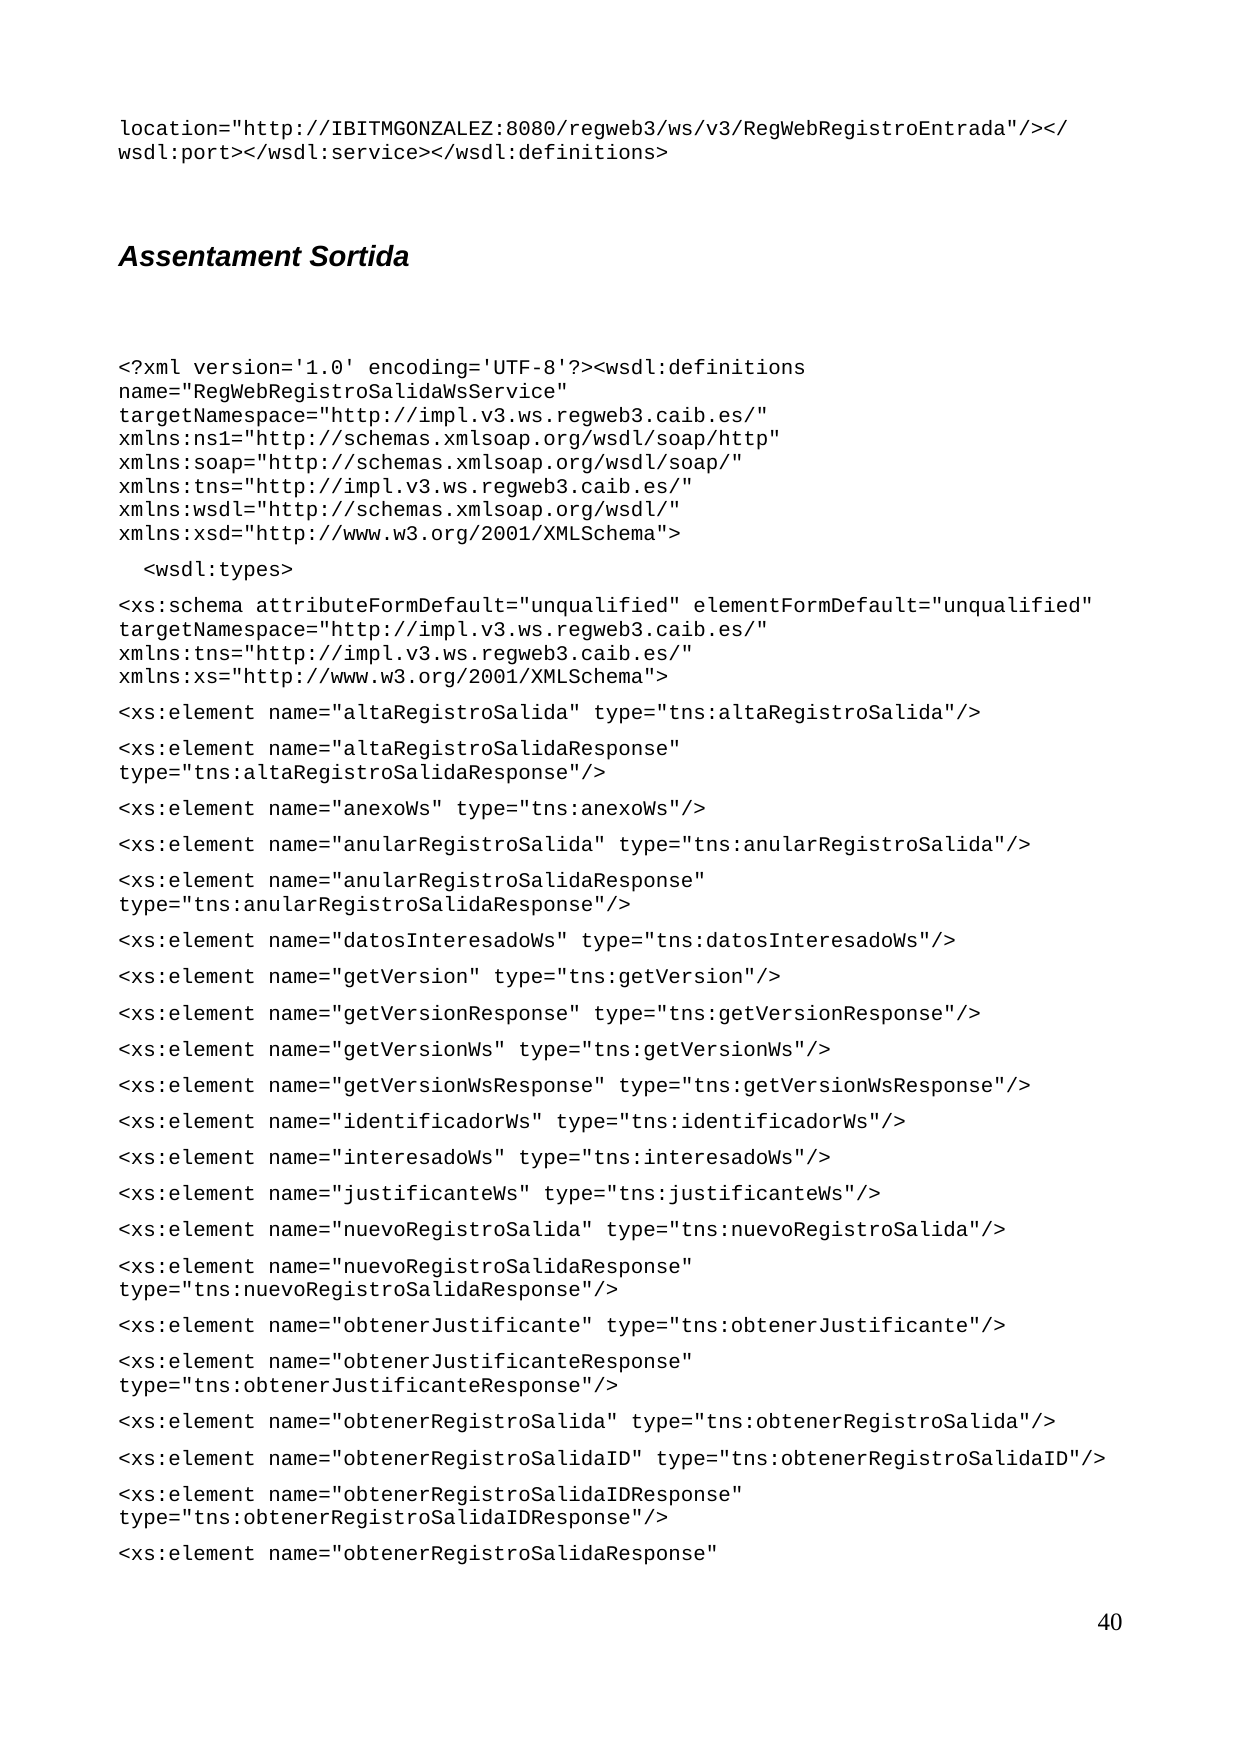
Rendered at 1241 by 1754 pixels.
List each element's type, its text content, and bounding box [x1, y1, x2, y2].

text <xs:element name="obtenerJustificante" type="tns:obtenerJustificante"/> [118, 1315, 1122, 1339]
text <xs:element name="datosInteresadoWs" type="tns:datosInteresadoWs"/> [118, 930, 1122, 954]
text <xs:element name="altaRegistroSalidaResponse" type="tns:altaRegistroSalidaResponse"/> [118, 738, 1122, 786]
subtitle Assentament Sortida [118, 239, 1122, 273]
text <xs:element name="identificadorWs" type="tns:identificadorWs"/> [118, 1111, 1122, 1135]
text <xs:element name="anexoWs" type="tns:anexoWs"/> [118, 798, 1122, 822]
text <xs:schema attributeFormDefault="unqualified" elementFormDefault="unqualified" targetNamespace="http://impl.v3.ws.regweb3.caib.es/" xmlns:tns="http://impl.v3.ws.regweb3.caib.es/" xmlns:xs="http://www.w3.org/2001/XMLSchema"> [118, 595, 1122, 690]
text <xs:element name="interesadoWs" type="tns:interesadoWs"/> [118, 1147, 1122, 1171]
text <xs:element name="anularRegistroSalidaResponse" type="tns:anularRegistroSalidaResponse"/> [118, 871, 1122, 918]
text <xs:element name="nuevoRegistroSalida" type="tns:nuevoRegistroSalida"/> [118, 1219, 1122, 1243]
text <wsdl:types> [118, 559, 1122, 583]
text <xs:element name="nuevoRegistroSalidaResponse" type="tns:nuevoRegistroSalidaResponse"/> [118, 1256, 1122, 1303]
text <xs:element name="obtenerRegistroSalida" type="tns:obtenerRegistroSalida"/> [118, 1411, 1122, 1435]
text <xs:element name="getVersionResponse" type="tns:getVersionResponse"/> [118, 1003, 1122, 1026]
text <xs:element name="getVersionWsResponse" type="tns:getVersionWsResponse"/> [118, 1075, 1122, 1098]
text <?xml version='1.0' encoding='UTF-8'?><wsdl:definitions name="RegWebRegistroSalidaWsService" targetNamespace="http://impl.v3.ws.regweb3.caib.es/" xmlns:ns1="http://schemas.xmlsoap.org/wsdl/soap/http" xmlns:soap="http://schemas.xmlsoap.org/wsdl/soap/" xmlns:tns="http://impl.v3.ws.regweb3.caib.es/" xmlns:wsdl="http://schemas.xmlsoap.org/wsdl/" xmlns:xsd="http://www.w3.org/2001/XMLSchema"> [118, 357, 1122, 547]
text <xs:element name="obtenerRegistroSalidaIDResponse" type="tns:obtenerRegistroSalidaIDResponse"/> [118, 1484, 1122, 1531]
text <xs:element name="obtenerRegistroSalidaResponse" [118, 1543, 1122, 1567]
text <xs:element name="altaRegistroSalida" type="tns:altaRegistroSalida"/> [118, 702, 1122, 726]
text <xs:element name="obtenerRegistroSalidaID" type="tns:obtenerRegistroSalidaID"/> [118, 1447, 1122, 1471]
text <xs:element name="getVersion" type="tns:getVersion"/> [118, 966, 1122, 990]
text <xs:element name="anularRegistroSalida" type="tns:anularRegistroSalida"/> [118, 834, 1122, 858]
text <xs:element name="obtenerJustificanteResponse" type="tns:obtenerJustificanteResponse"/> [118, 1352, 1122, 1399]
text <xs:element name="justificanteWs" type="tns:justificanteWs"/> [118, 1183, 1122, 1207]
text location="http://IBITMGONZALEZ:8080/regweb3/ws/v3/RegWebRegistroEntrada"/></wsdl:port></wsdl:service></wsdl:definitions> [118, 118, 1122, 165]
text <xs:element name="getVersionWs" type="tns:getVersionWs"/> [118, 1039, 1122, 1062]
